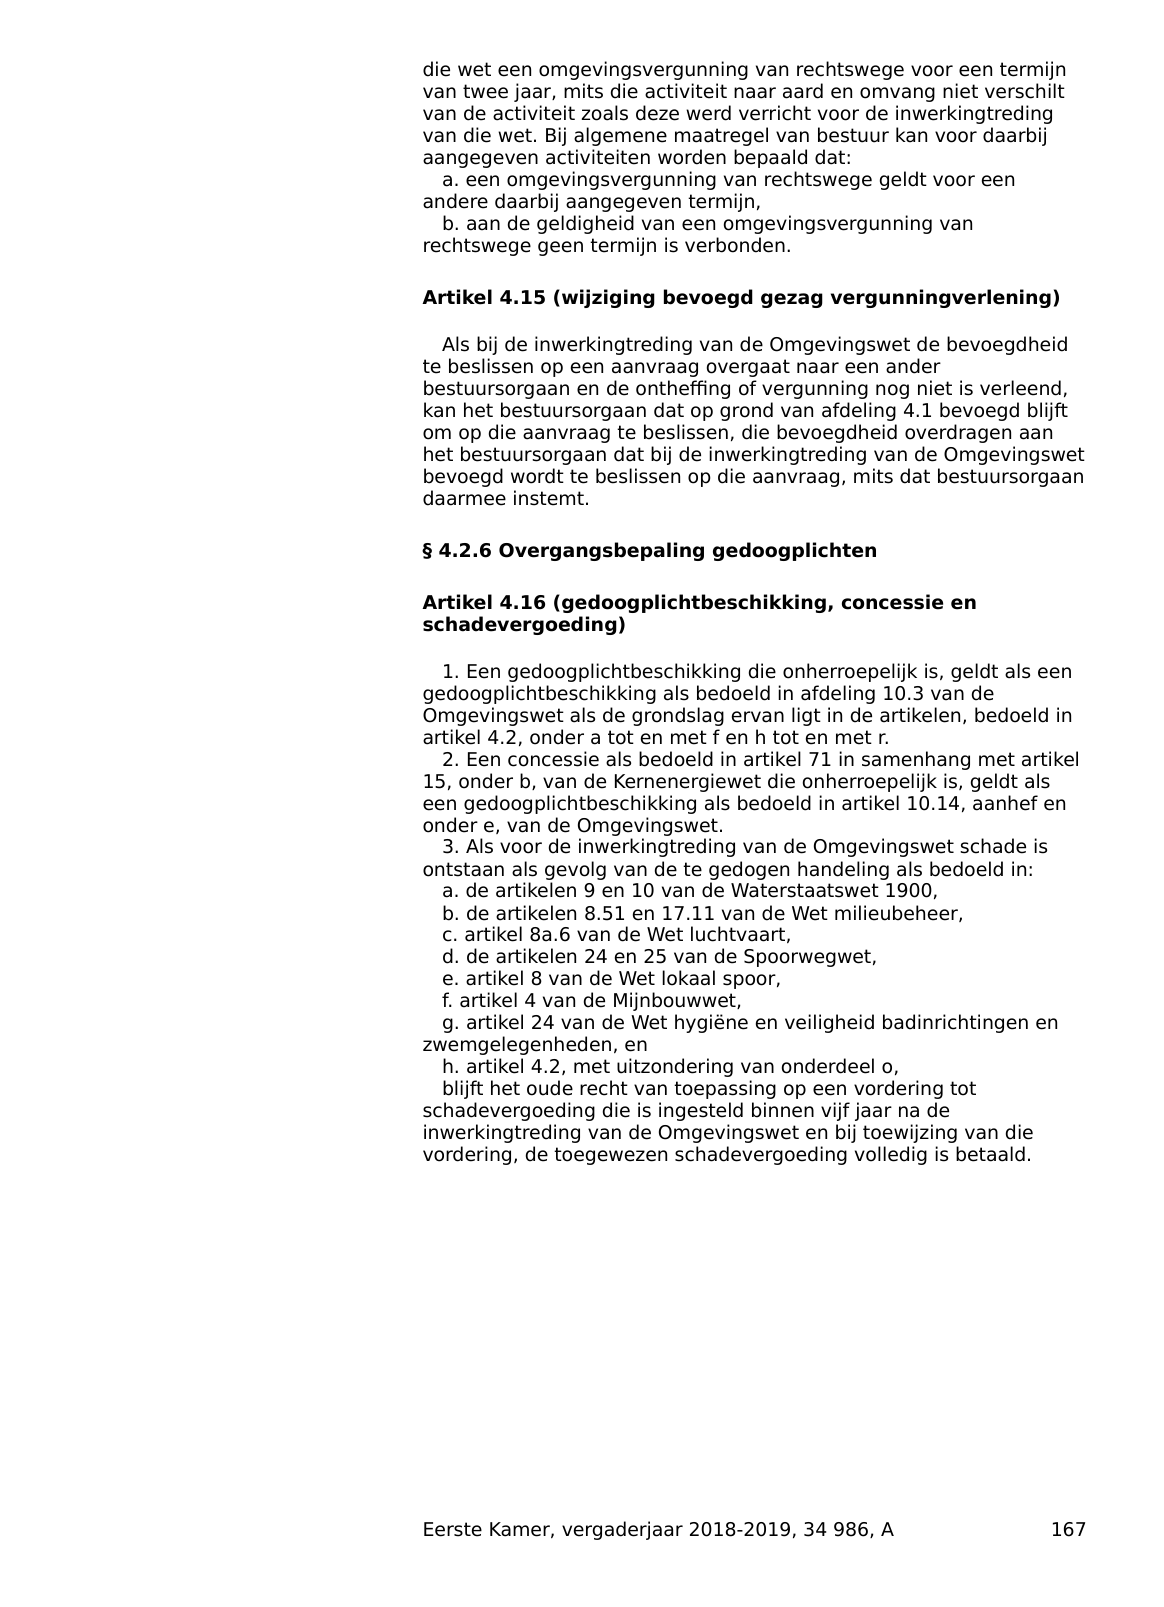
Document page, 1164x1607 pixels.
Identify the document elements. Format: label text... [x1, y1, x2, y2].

text a. een omgevingsvergunning van rechtswege geldt voor een andere daarbij aangegeven termijn, [422, 169, 1087, 213]
subtitle Artikel 4.15 (wijziging bevoegd gezag vergunningverlening) [422, 287, 1087, 309]
text 2. Een concessie als bedoeld in artikel 71 in samenhang met artikel 15, onder b, van de Kernenergiewet die onherroepelijk is, geldt als een gedoogplichtbeschikking als bedoeld in artikel 10.14, aanhef en onder e, van de Omgevingswet. [422, 748, 1087, 836]
text die wet een omgevingsvergunning van rechtswege voor een termijn van twee jaar, mits die activiteit naar aard en omvang niet verschilt van de activiteit zoals deze werd verricht voor de inwerkingtreding van die wet. Bij algemene maatregel van bestuur kan voor daarbij aangegeven activiteiten worden bepaald dat: [422, 59, 1087, 169]
subtitle Artikel 4.16 (gedoogplichtbeschikking, concessie en schadevergoeding) [422, 592, 1087, 636]
text a. de artikelen 9 en 10 van de Waterstaatswet 1900, [422, 880, 1087, 902]
text Als bij de inwerkingtreding van de Omgevingswet de bevoegdheid te beslissen op een aanvraag overgaat naar een ander bestuursorgaan en de ontheffing of vergunning nog niet is verleend, kan het bestuursorgaan dat op grond van afdeling 4.1 bevoegd blijft om op die aanvraag te beslissen, die bevoegdheid overdragen aan het bestuursorgaan dat bij de inwerkingtreding van de Omgevingswet bevoegd wordt te beslissen op die aanvraag, mits dat bestuursorgaan daarmee instemt. [422, 334, 1087, 510]
text 1. Een gedoogplichtbeschikking die onherroepelijk is, geldt als een gedoogplichtbeschikking als bedoeld in afdeling 10.3 van de Omgevingswet als de grondslag ervan ligt in de artikelen, bedoeld in artikel 4.2, onder a tot en met f en h tot en met r. [422, 661, 1087, 748]
text blijft het oude recht van toepassing op een vordering tot schadevergoeding die is ingesteld binnen vijf jaar na de inwerkingtreding van de Omgevingswet en bij toewijzing van die vordering, de toegewezen schadevergoeding volledig is betaald. [422, 1078, 1087, 1166]
text h. artikel 4.2, met uitzondering van onderdeel o, [422, 1056, 1087, 1078]
subtitle § 4.2.6 Overgangsbepaling gedoogplichten [422, 540, 1087, 562]
text b. de artikelen 8.51 en 17.11 van de Wet milieubeheer, [422, 902, 1087, 924]
text f. artikel 4 van de Mijnbouwwet, [422, 990, 1087, 1012]
text c. artikel 8a.6 van de Wet luchtvaart, [422, 924, 1087, 946]
text b. aan de geldigheid van een omgevingsvergunning van rechtswege geen termijn is verbonden. [422, 213, 1087, 257]
text 3. Als voor de inwerkingtreding van de Omgevingswet schade is ontstaan als gevolg van de te gedogen handeling als bedoeld in: [422, 836, 1087, 880]
text d. de artikelen 24 en 25 van de Spoorwegwet, [422, 946, 1087, 968]
text e. artikel 8 van de Wet lokaal spoor, [422, 968, 1087, 990]
text g. artikel 24 van de Wet hygiëne en veiligheid badinrichtingen en zwemgelegenheden, en [422, 1012, 1087, 1056]
